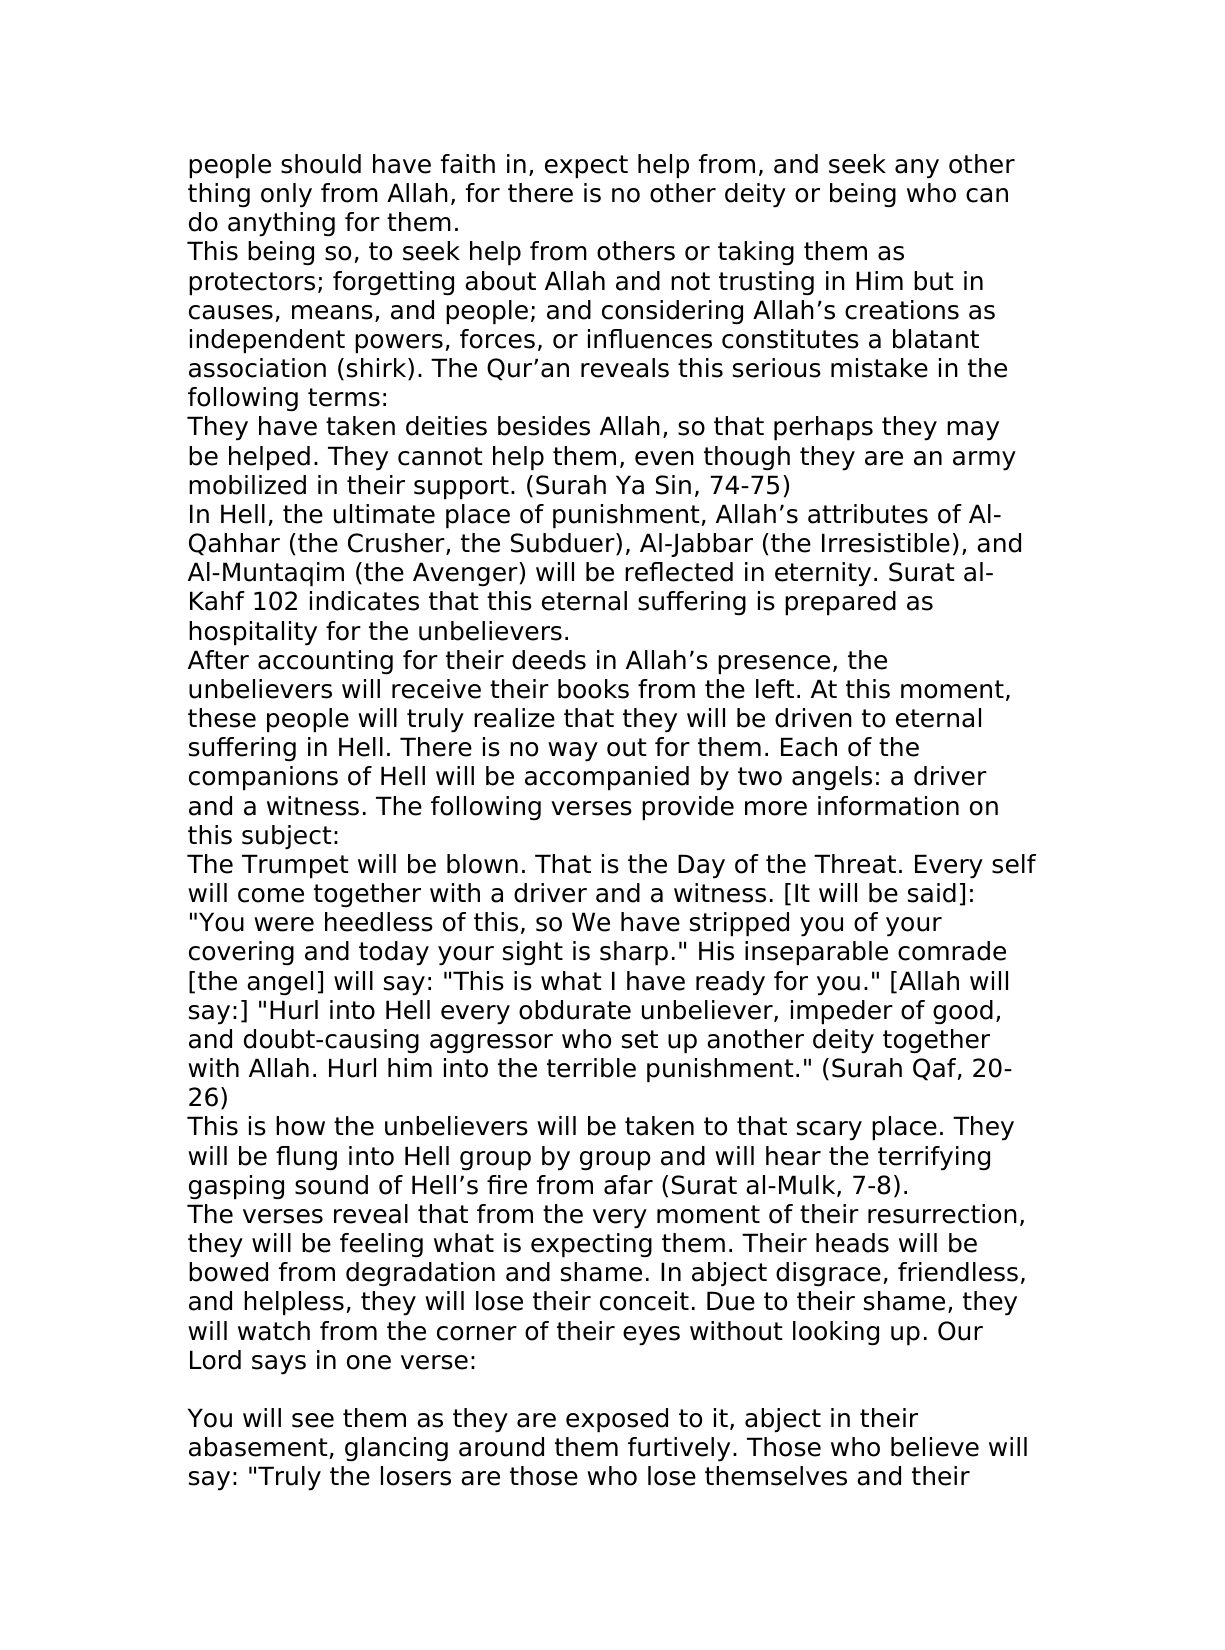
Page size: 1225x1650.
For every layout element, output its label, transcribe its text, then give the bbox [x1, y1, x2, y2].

text The verses reveal that from the very moment of their resurrection, they will be feeling what is expecting them. Their heads will be bowed from degradation and shame. In abject disgrace, friendless, and helpless, they will lose their conceit. Due to their shame, they will watch from the corner of their eyes without looking up. Our Lord says in one verse: [187, 1200, 1037, 1375]
text After accounting for their deeds in Allah’s presence, the unbelievers will receive their books from the left. At this moment, these people will truly realize that they will be driven to eternal suffering in Hell. There is no way out for them. Each of the companions of Hell will be accompanied by two angels: a driver and a witness. The following verses provide more information on this subject: [187, 646, 1037, 850]
text The Trumpet will be blown. That is the Day of the Threat. Every self will come together with a driver and a witness. [It will be said]: "You were heedless of this, so We have stripped you of your covering and today your sight is sharp." His inseparable comrade [the angel] will say: "This is what I have ready for you." [Allah will say:] "Hurl into Hell every obdurate unbeliever, impeder of good, and doubt-causing aggressor who set up another deity together with Allah. Hurl him into the terrible punishment." (Surah Qaf, 20-26) [187, 850, 1037, 1112]
text people should have faith in, expect help from, and seek any other thing only from Allah, for there is no other deity or being who can do anything for them. [187, 150, 1037, 237]
text In Hell, the ultimate place of punishment, Allah’s attributes of Al-Qahhar (the Crusher, the Subduer), Al-Jabbar (the Irresistible), and Al-Muntaqim (the Avenger) will be reflected in eternity. Surat al-Kahf 102 indicates that this eternal suffering is prepared as hospitality for the unbelievers. [187, 500, 1037, 646]
text This being so, to seek help from others or taking them as protectors; forgetting about Allah and not trusting in Him but in causes, means, and people; and considering Allah’s creations as independent powers, forces, or influences constitutes a blatant association (shirk). The Qur’an reveals this serious mistake in the following terms: [187, 237, 1037, 412]
text They have taken deities besides Allah, so that perhaps they may be helped. They cannot help them, even though they are an army mobilized in their support. (Surah Ya Sin, 74-75) [187, 412, 1037, 500]
text You will see them as they are exposed to it, abject in their abasement, glancing around them furtively. Those who believe will say: "Truly the losers are those who lose themselves and their [187, 1404, 1037, 1492]
text This is how the unbelievers will be taken to that scary place. They will be flung into Hell group by group and will hear the terrifying gasping sound of Hell’s fire from afar (Surat al-Mulk, 7-8). [187, 1112, 1037, 1200]
